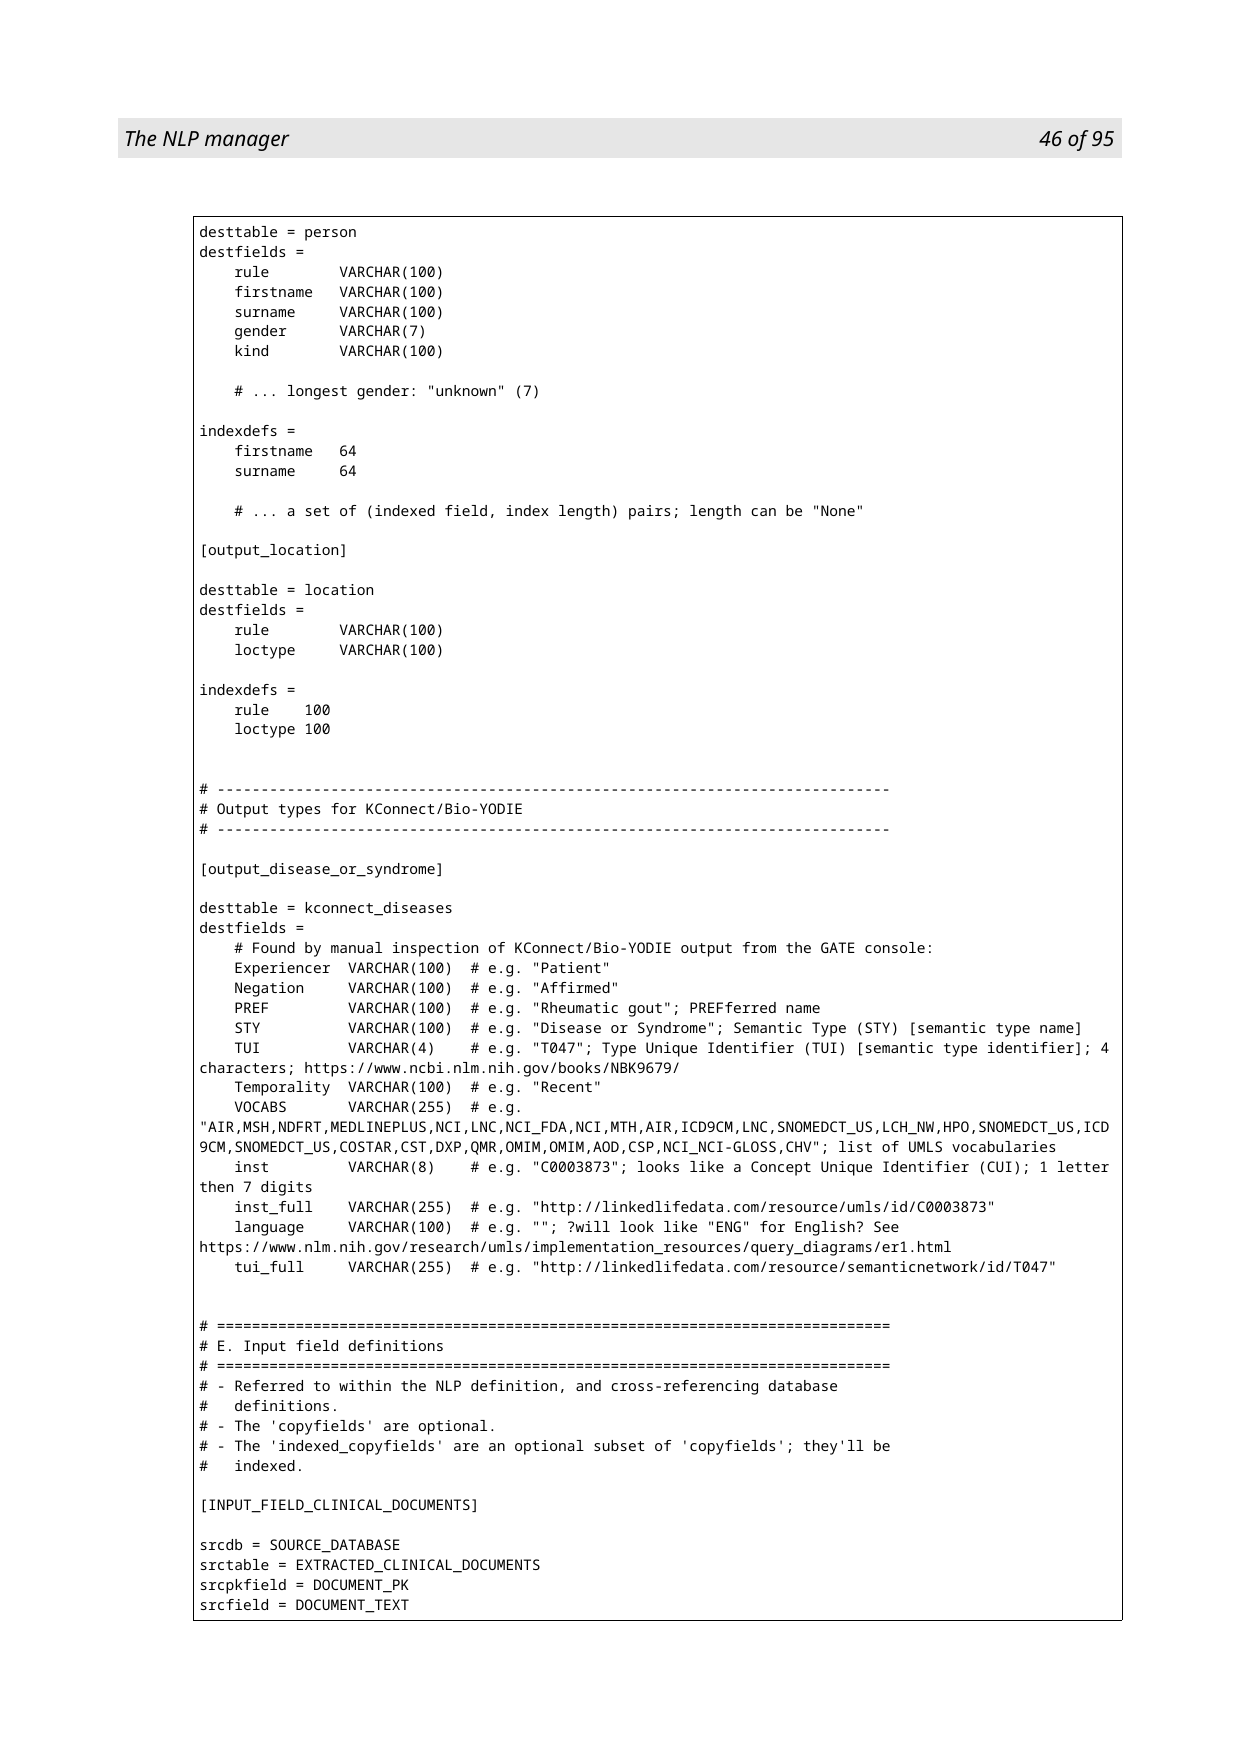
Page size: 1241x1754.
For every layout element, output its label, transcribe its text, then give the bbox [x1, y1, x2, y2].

table_header desttable = person destfields = rule VARCHAR(100) firstname VARCHAR(100) surname VARCHAR(100) gender VARCHAR(7) kind VARCHAR(100) # ... longest gender: "unknown" (7) indexdefs = firstname 64 surname 64 # ... a set of (indexed field, index length) pairs; length can be "None" [output_location] desttable = location destfields = rule VARCHAR(100) loctype VARCHAR(100) indexdefs = rule 100 loctype 100 # ----------------------------------------------------------------------------- # Output types for KConnect/Bio-YODIE # ----------------------------------------------------------------------------- [output_disease_or_syndrome] desttable = kconnect_diseases destfields = # Found by manual inspection of KConnect/Bio-YODIE output from the GATE console: Experiencer VARCHAR(100) # e.g. "Patient" Negation VARCHAR(100) # e.g. "Affirmed" PREF VARCHAR(100) # e.g. "Rheumatic gout"; PREFferred name STY VARCHAR(100) # e.g. "Disease or Syndrome"; Semantic Type (STY) [semantic type name] TUI VARCHAR(4) # e.g. "T047"; Type Unique Identifier (TUI) [semantic type identifier]; 4 characters; https://www.ncbi.nlm.nih.gov/books/NBK9679/ Temporality VARCHAR(100) # e.g. "Recent" VOCABS VARCHAR(255) # e.g. "AIR,MSH,NDFRT,MEDLINEPLUS,NCI,LNC,NCI_FDA,NCI,MTH,AIR,ICD9CM,LNC,SNOMEDCT_US,LCH_NW,HPO,SNOMEDCT_US,ICD9CM,SNOMEDCT_US,COSTAR,CST,DXP,QMR,OMIM,OMIM,AOD,CSP,NCI_NCI-GLOSS,CHV"; list of UMLS vocabularies inst VARCHAR(8) # e.g. "C0003873"; looks like a Concept Unique Identifier (CUI); 1 letter then 7 digits inst_full VARCHAR(255) # e.g. "http://linkedlifedata.com/resource/umls/id/C0003873" language VARCHAR(100) # e.g. ""; ?will look like "ENG" for English? See https://www.nlm.nih.gov/research/umls/implementation_resources/query_diagrams/er1.html tui_full VARCHAR(255) # e.g. "http://linkedlifedata.com/resource/semanticnetwork/id/T047" # ============================================================================= # E. Input field definitions # ============================================================================= # - Referred to within the NLP definition, and cross-referencing database # definitions. # - The 'copyfields' are optional. # - The 'indexed_copyfields' are an optional subset of 'copyfields'; they'll be # indexed. [INPUT_FIELD_CLINICAL_DOCUMENTS] srcdb = SOURCE_DATABASE srctable = EXTRACTED_CLINICAL_DOCUMENTS srcpkfield = DOCUMENT_PK srcfield = DOCUMENT_TEXT [194, 217, 1122, 1620]
